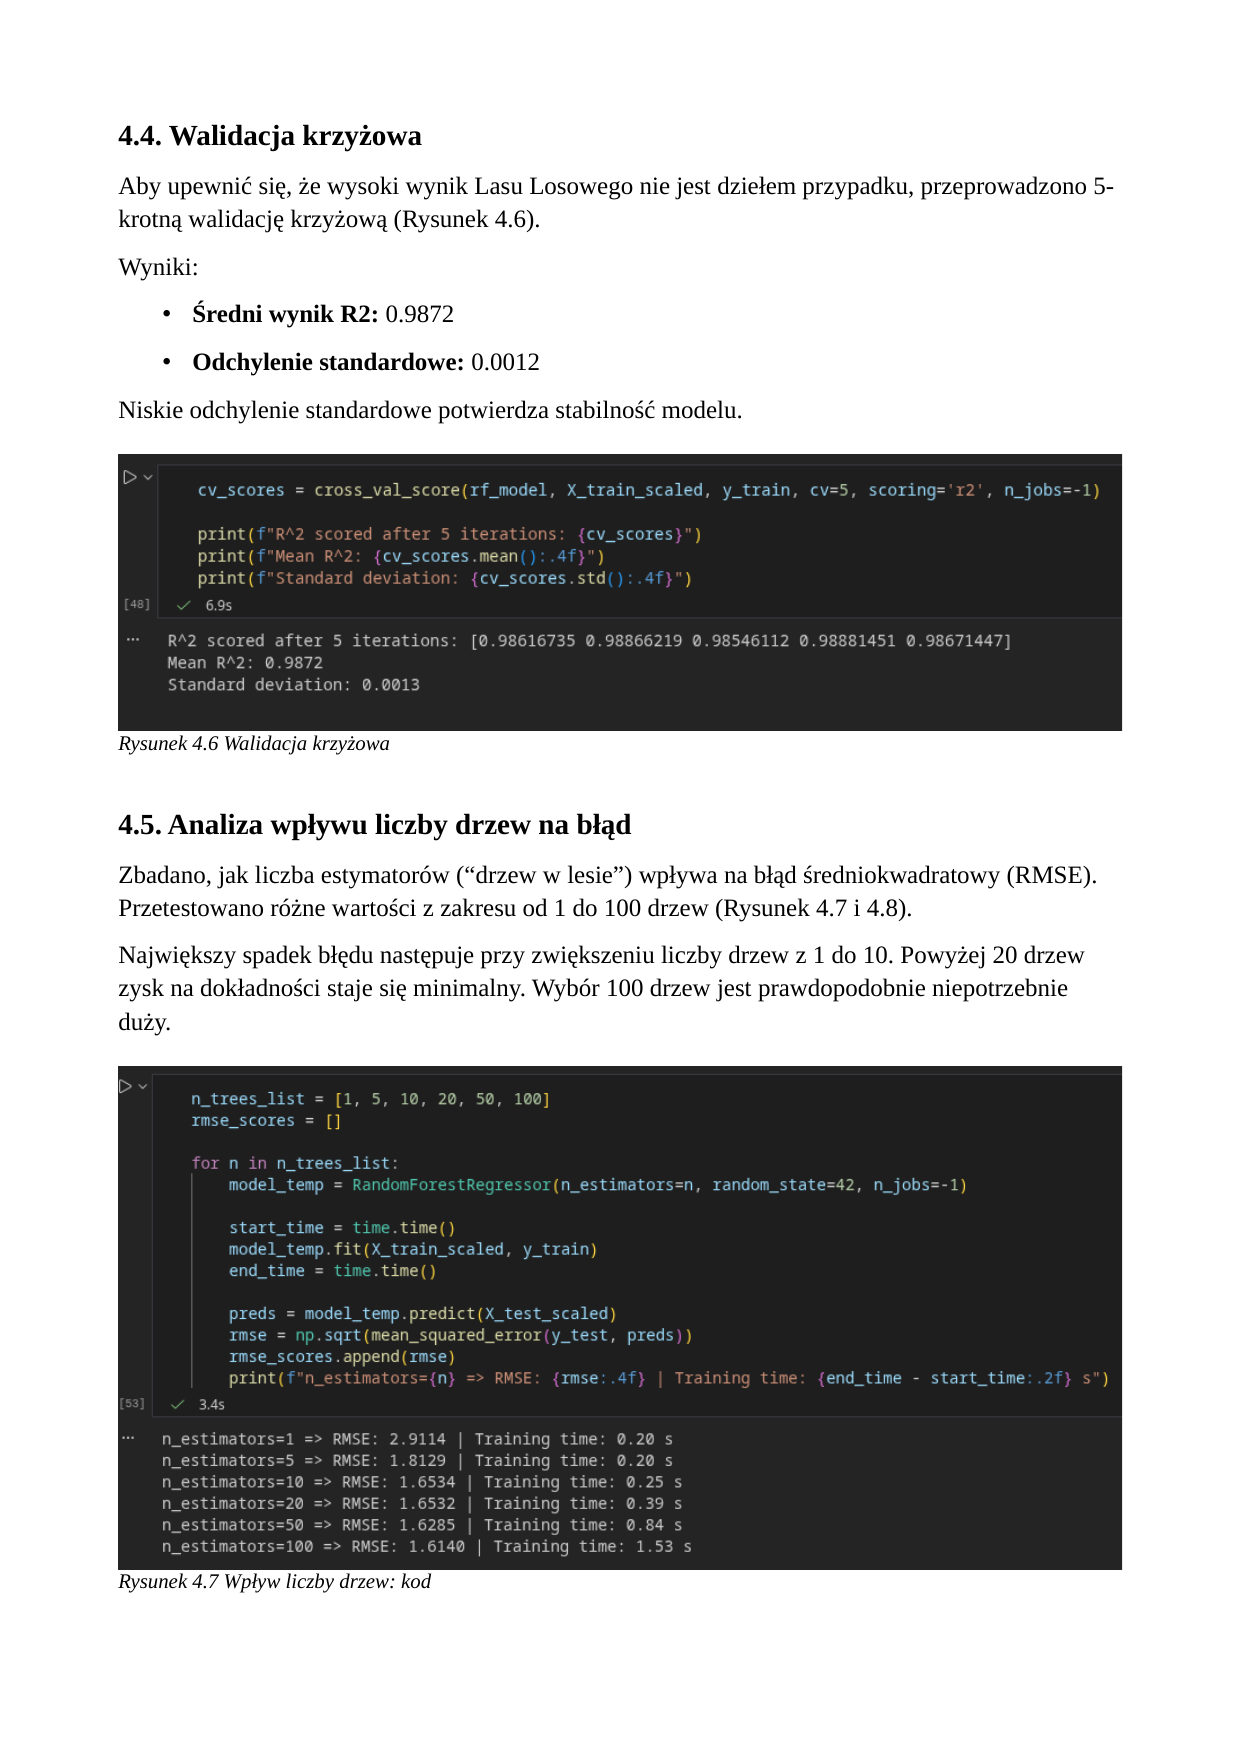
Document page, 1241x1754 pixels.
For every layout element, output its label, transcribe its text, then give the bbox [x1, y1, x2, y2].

text Aby upewnić się, że wysoki wynik Lasu Losowego nie jest dziełem przypadku, przeprowadzono 5-krotną walidację krzyżową (Rysunek 4.6). [118, 171, 1122, 233]
text Rysunek 4.6 Walidacja krzyżowa [118, 731, 1122, 755]
picture [118, 454, 1123, 731]
text Niskie odchylenie standardowe potwierdza stabilność modelu. [118, 395, 1122, 423]
list Średni wynik R2: 0.9872 [162, 299, 1122, 328]
text Największy spadek błędu następuje przy zwiększeniu liczby drzew z 1 do 10. Powyżej 20 drzew zysk na dokładności staje się minimalny. Wybór 100 drzew jest prawdopodobnie niepotrzebnie duży. [118, 941, 1122, 1035]
text Rysunek 4.7 Wpływ liczby drzew: kod [118, 1570, 1122, 1593]
subtitle 4.4. Walidacja krzyżowa [118, 118, 1122, 152]
text Wyniki: [118, 252, 1122, 281]
text Zbadano, jak liczba estymatorów (“drzew w lesie”) wpływa na błąd średniokwadratowy (RMSE). Przetestowano różne wartości z zakresu od 1 do 100 drzew (Rysunek 4.7 i 4.8). [118, 860, 1122, 922]
subtitle 4.5. Analiza wpływu liczby drzew na błąd [118, 807, 1122, 840]
list Odchylenie standardowe: 0.0012 [162, 347, 1122, 376]
picture [118, 1066, 1123, 1570]
